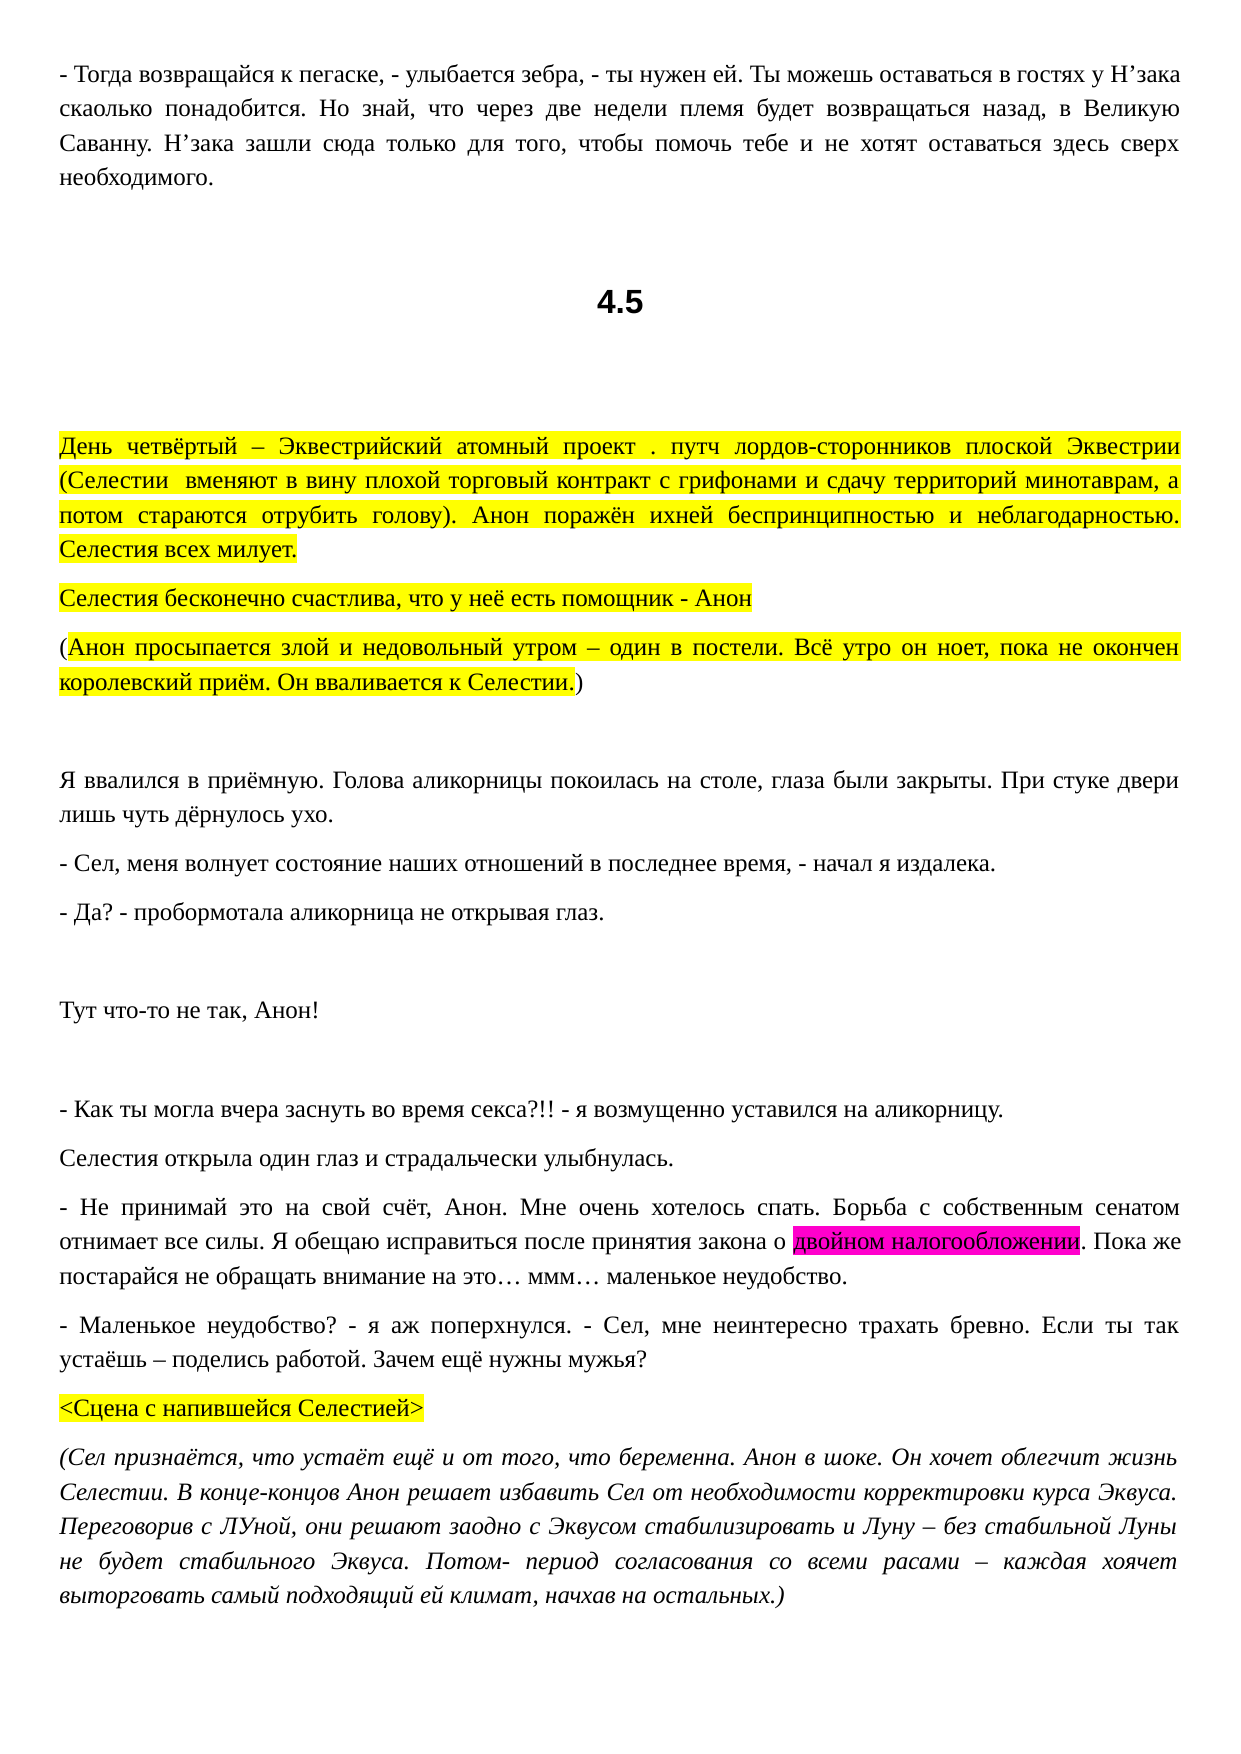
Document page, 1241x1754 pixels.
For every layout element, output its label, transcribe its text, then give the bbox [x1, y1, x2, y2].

text (Сел признаётся, что устаёт ещё и от того, что беременна. Анон в шоке. Он хочет облегчит жизнь Селестии. В конце-концов Анон решает избавить Сел от необходимости корректировки курса Эквуса. Переговорив с ЛУной, они решают заодно с Эквусом стабилизировать и Луну – без стабильной Луны не будет стабильного Эквуса. Потом- период согласования со всеми расами – каждая хоячет выторговать самый подходящий ей климат, начхав на остальных.) [59, 1442, 1181, 1609]
text <Сцена с напившейся Селестией> [59, 1393, 1181, 1422]
text - Тогда возвращайся к пегаске, - улыбается зебра, - ты нужен ей. Ты можешь оставаться в гостях у Н’зака скаолько понадобится. Но знай, что через две недели племя будет возвращаться назад, в Великую Саванну. Н’зака зашли сюда только для того, чтобы помочь тебе и не хотят оставаться здесь сверх необходимого. [59, 59, 1181, 191]
subtitle 4.5 [59, 281, 1181, 320]
text День четвёртый – Эквестрийский атомный проект . путч лордов-сторонников плоской Эквестрии (Селестии вменяют в вину плохой торговый контракт с грифонами и сдачу территорий минотаврам, а потом стараются отрубить голову). Анон поражён ихней беспринципностью и неблагодарностью. Селестия всех милует. [59, 431, 1181, 563]
text Я ввалился в приёмную. Голова аликорницы покоилась на столе, глаза были закрыты. При стуке двери лишь чуть дёрнулось ухо. [59, 765, 1181, 828]
text Селестия открыла один глаз и страдальчески улыбнулась. [59, 1143, 1181, 1172]
text - Да? - пробормотала аликорница не открывая глаз. [59, 897, 1181, 926]
text - Не принимай это на свой счёт, Анон. Мне очень хотелось спать. Борьба с собственным сенатом отнимает все силы. Я обещаю исправиться после принятия закона о двойном налогообложении. Пока же постарайся не обращать внимание на это… ммм… маленькое неудобство. [59, 1192, 1181, 1289]
text Тут что-то не так, Анон! [59, 996, 1181, 1024]
text - Сел, меня волнует состояние наших отношений в последнее время, - начал я издалека. [59, 848, 1181, 877]
text Селестия бесконечно счастлива, что у неё есть помощник - Анон [59, 583, 1181, 612]
text - Как ты могла вчера заснуть во время секса?!! - я возмущенно уставился на аликорницу. [59, 1094, 1181, 1122]
text (Анон просыпается злой и недовольный утром – один в постели. Всё утро он ноет, пока не окончен королевский приём. Он вваливается к Селестии.) [59, 632, 1181, 696]
text - Маленькое неудобство? - я аж поперхнулся. - Сел, мне неинтересно трахать бревно. Если ты так устаёшь – поделись работой. Зачем ещё нужны мужья? [59, 1310, 1181, 1373]
